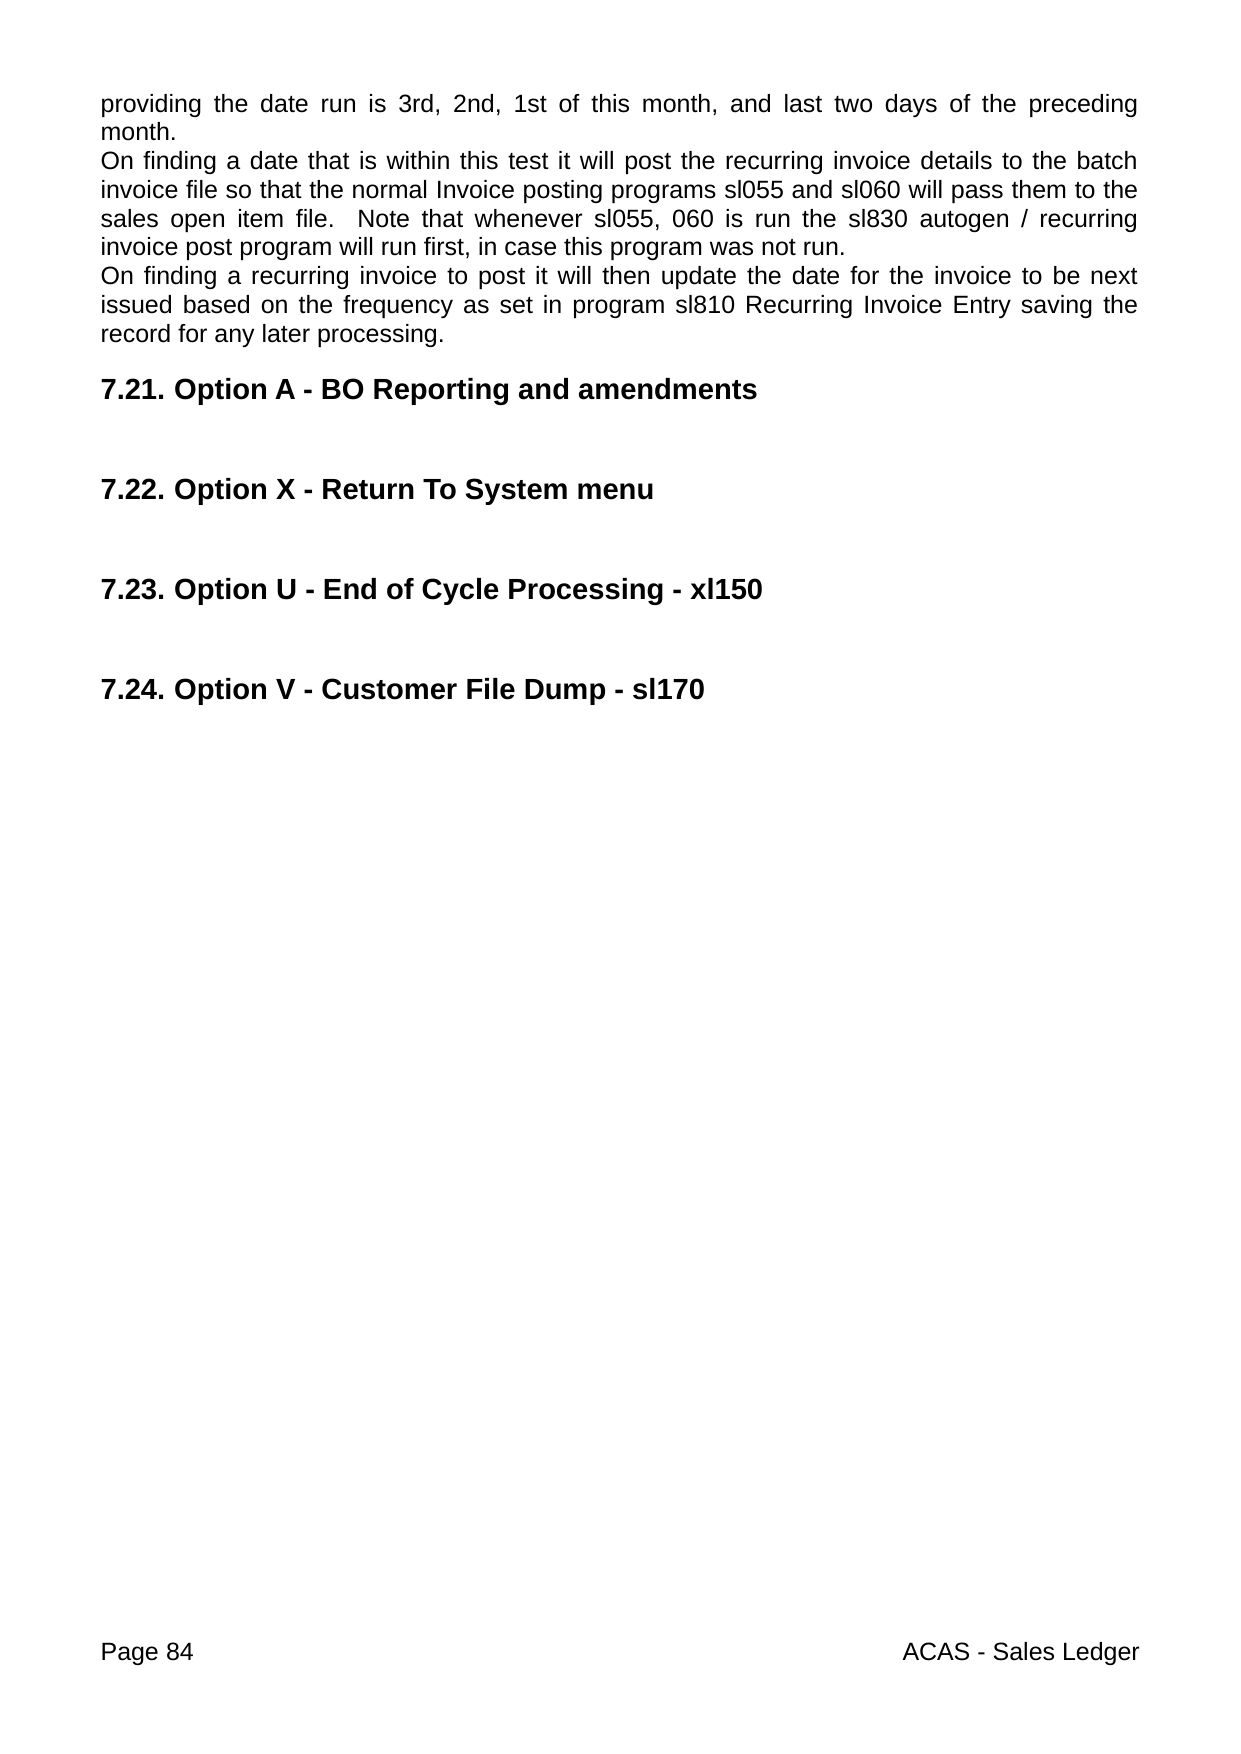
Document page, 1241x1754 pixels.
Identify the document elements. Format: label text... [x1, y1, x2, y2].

subtitle Option X - Return To System menu [100, 472, 1140, 506]
text On finding a date that is within this test it will post the recurring invoice details to the batch invoice file so that the normal Invoice posting programs sl055 and sl060 will pass them to the sales open item file. Note that whenever sl055, 060 is run the sl830 autogen / recurring invoice post program will run first, in case this program was not run. [100, 146, 1140, 261]
text providing the date run is 3rd, 2nd, 1st of this month, and last two days of the preceding month. [100, 88, 1140, 146]
subtitle Option V - Customer File Dump - sl170 [100, 672, 1140, 705]
text On finding a recurring invoice to post it will then update the date for the invoice to be next issued based on the frequency as set in program sl810 Recurring Invoice Entry saving the record for any later processing. [100, 261, 1140, 347]
subtitle Option A - BO Reporting and amendments [100, 372, 1140, 406]
subtitle Option U - End of Cycle Processing - xl150 [100, 572, 1140, 605]
